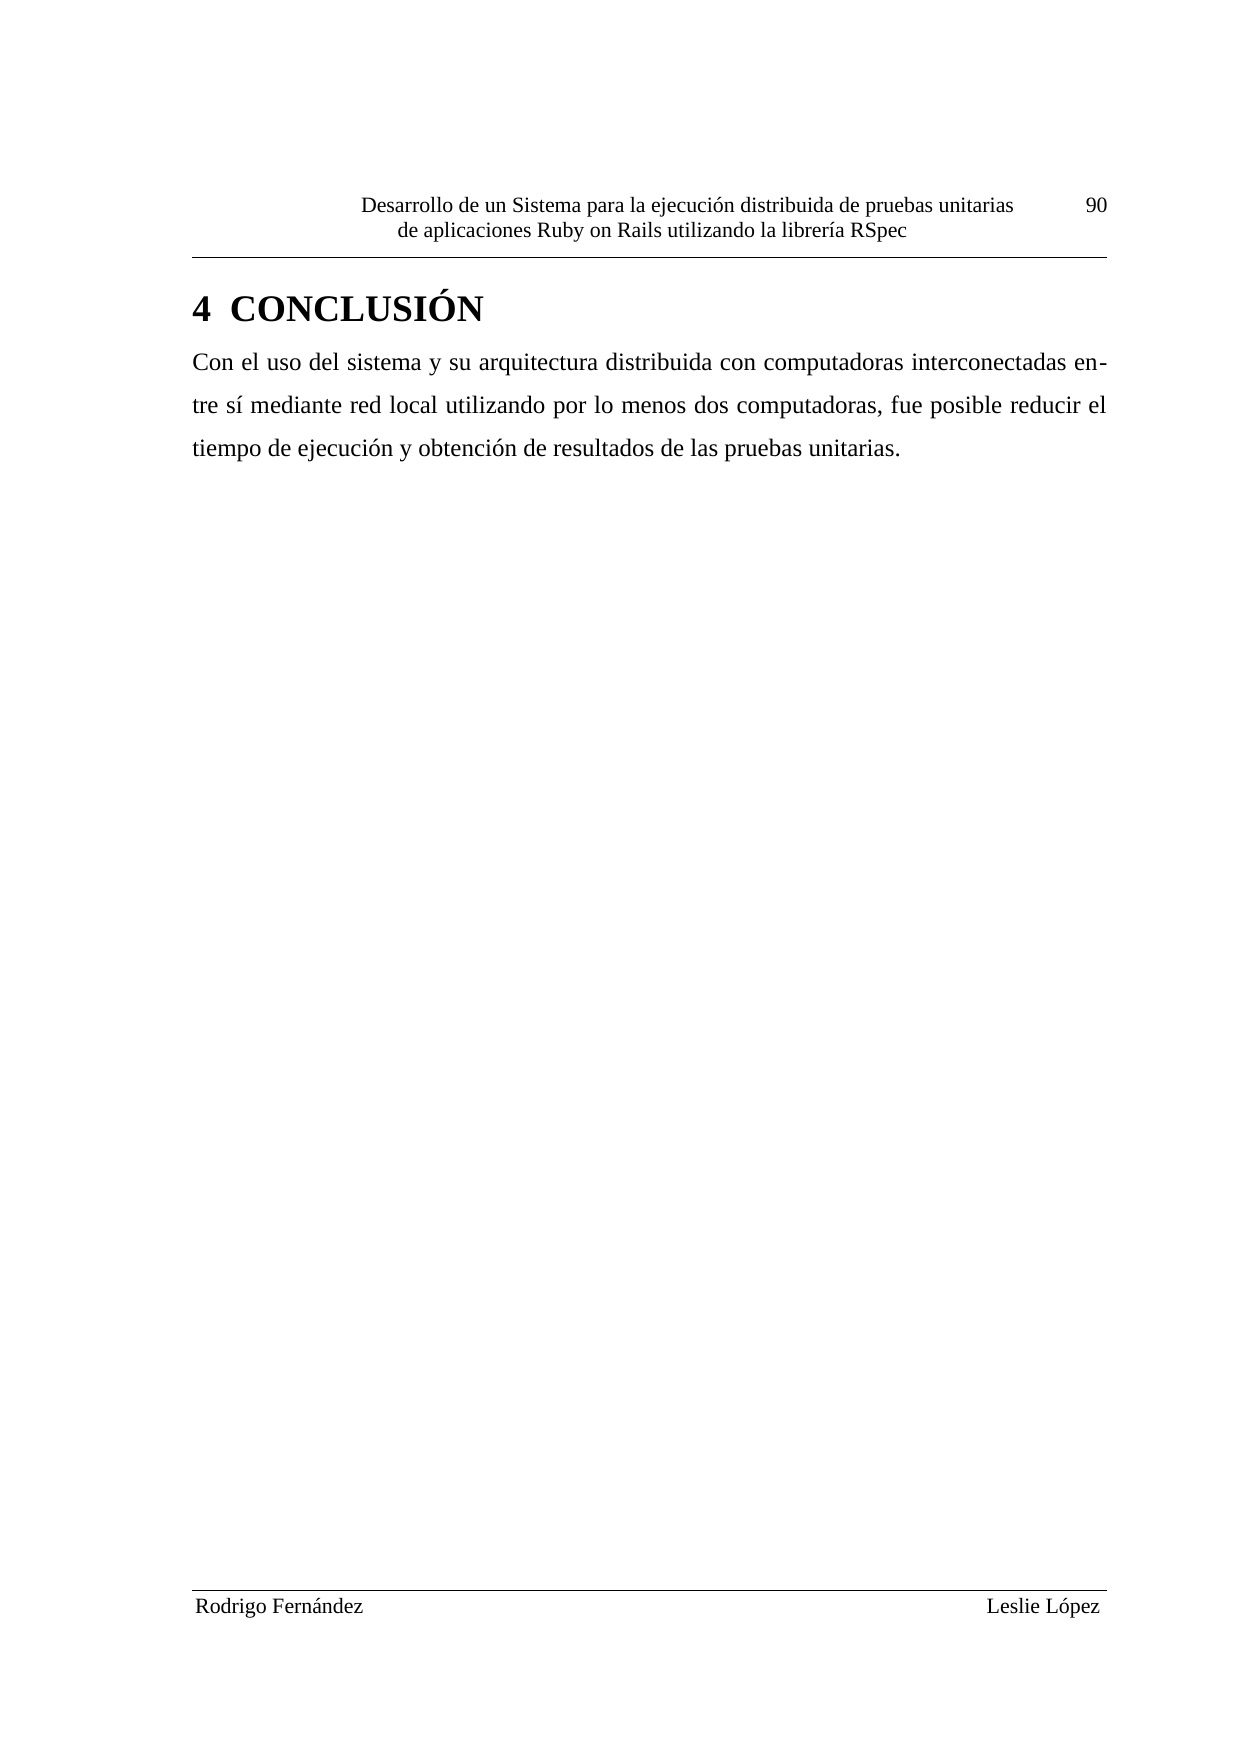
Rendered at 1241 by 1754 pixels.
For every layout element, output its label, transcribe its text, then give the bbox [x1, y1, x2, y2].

text Con el uso del sistema y su arquitectura distribuida con computadoras interconectadas en­tre sí mediante red local utilizando por lo menos dos computadoras, fue posible reducir el tiempo de ejecución y obtención de resultados de las pruebas unitarias. [192, 347, 1107, 462]
subtitle Conclusión [192, 286, 1107, 329]
